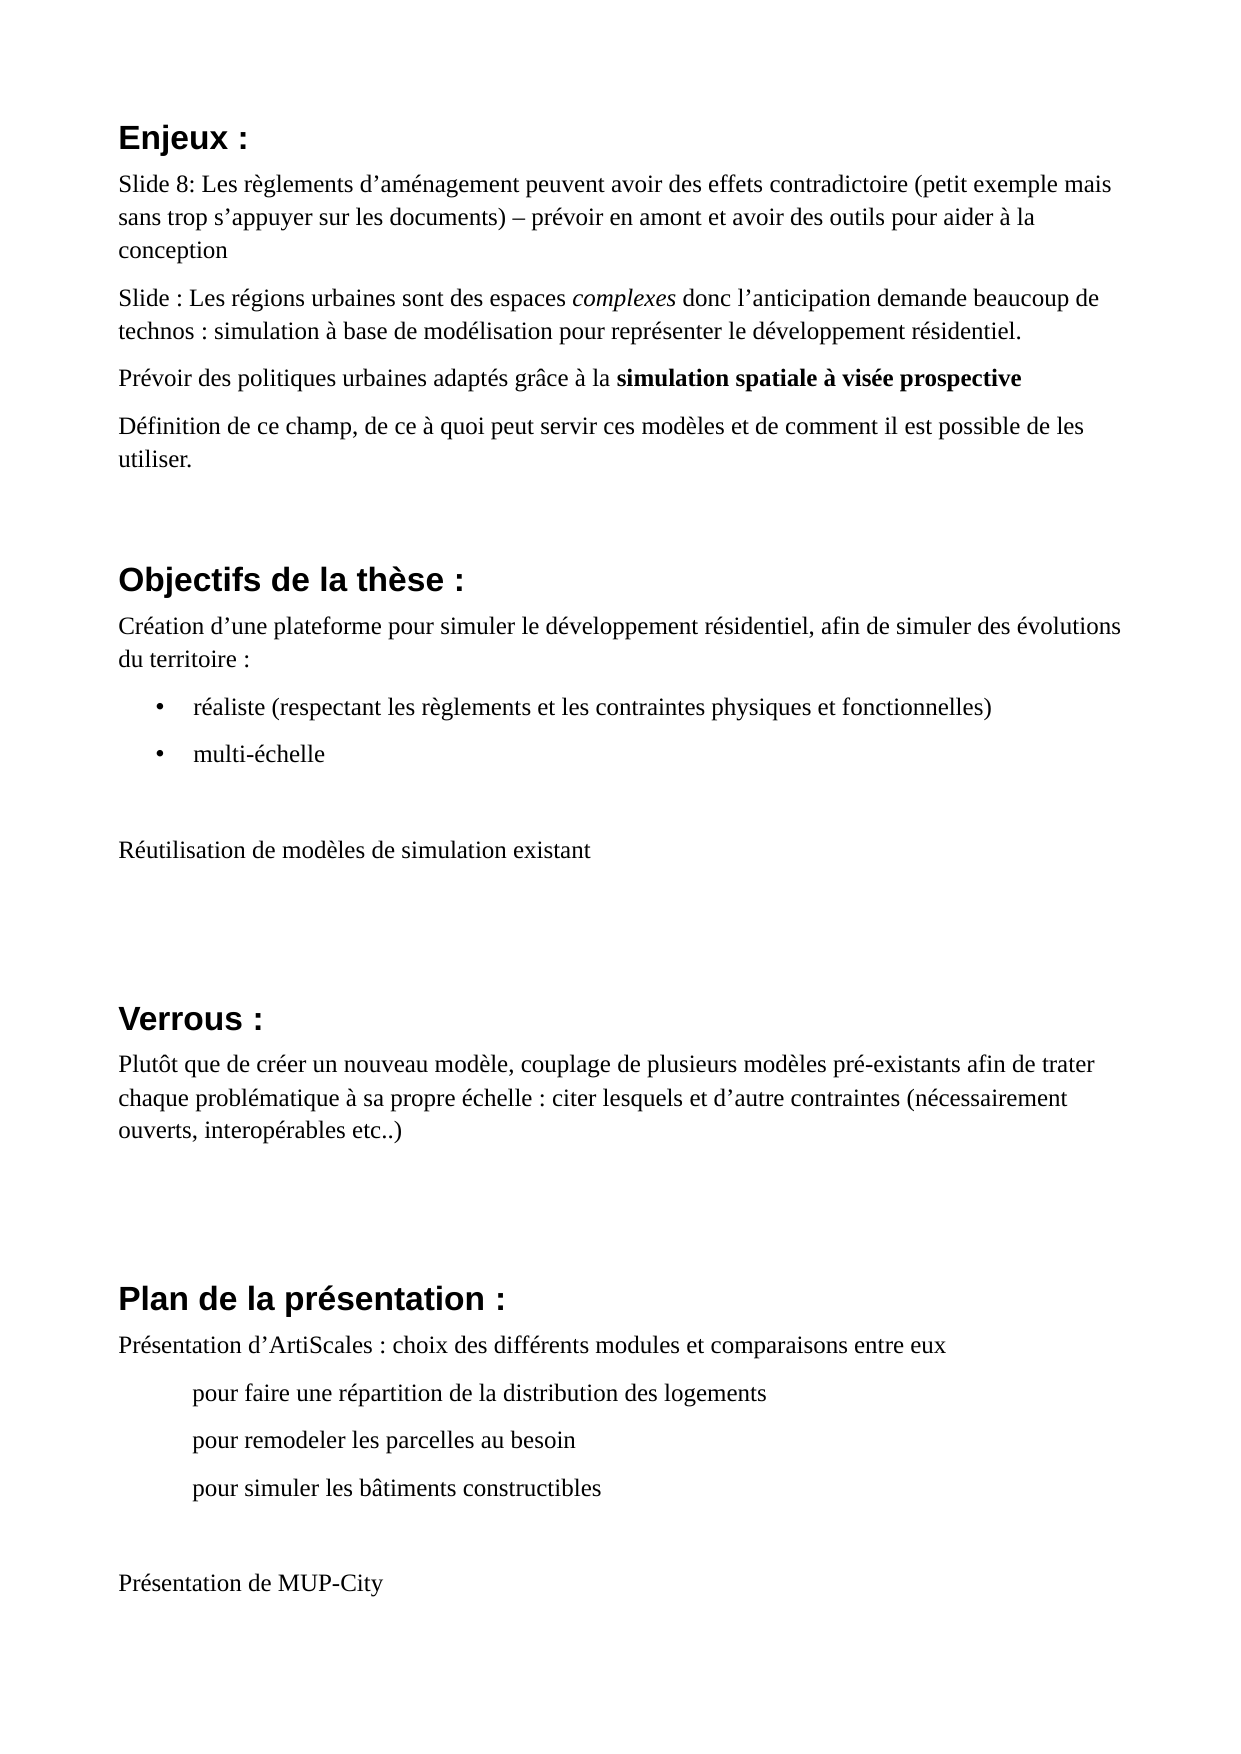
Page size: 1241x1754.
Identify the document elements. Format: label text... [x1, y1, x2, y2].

text pour remodeler les parcelles au besoin [118, 1426, 1122, 1454]
text Slide : Les régions urbaines sont des espaces complexes donc l’anticipation demande beaucoup de technos : simulation à base de modélisation pour représenter le développement résidentiel. [118, 283, 1122, 345]
text pour faire une répartition de la distribution des logements [118, 1378, 1122, 1407]
text Présentation d’ArtiScales : choix des différents modules et comparaisons entre eux [118, 1330, 1122, 1359]
text Réutilisation de modèles de simulation existant [118, 835, 1122, 863]
text Définition de ce champ, de ce à quoi peut servir ces modèles et de comment il est possible de les utiliser. [118, 411, 1122, 473]
text Prévoir des politiques urbaines adaptés grâce à la simulation spatiale à visée prospective [118, 363, 1122, 392]
list multi-échelle [156, 739, 1122, 768]
subtitle Verrous : [118, 998, 1122, 1037]
text Présentation de MUP-City [118, 1568, 1122, 1597]
text Création d’une plateforme pour simuler le développement résidentiel, afin de simuler des évolutions du territoire : [118, 611, 1122, 673]
text Plutôt que de créer un nouveau modèle, couplage de plusieurs modèles pré-existants afin de trater chaque problématique à sa propre échelle : citer lesquels et d’autre contraintes (nécessairement ouverts, interopérables etc..) [118, 1049, 1122, 1144]
text pour simuler les bâtiments constructibles [118, 1473, 1122, 1502]
subtitle Objectifs de la thèse : [118, 560, 1122, 599]
text Slide 8: Les règlements d’aménagement peuvent avoir des effets contradictoire (petit exemple mais sans trop s’appuyer sur les documents) – prévoir en amont et avoir des outils pour aider à la conception [118, 169, 1122, 264]
subtitle Enjeux : [118, 118, 1122, 157]
subtitle Plan de la présentation : [118, 1279, 1122, 1318]
list réaliste (respectant les règlements et les contraintes physiques et fonctionnelles) [156, 692, 1122, 721]
